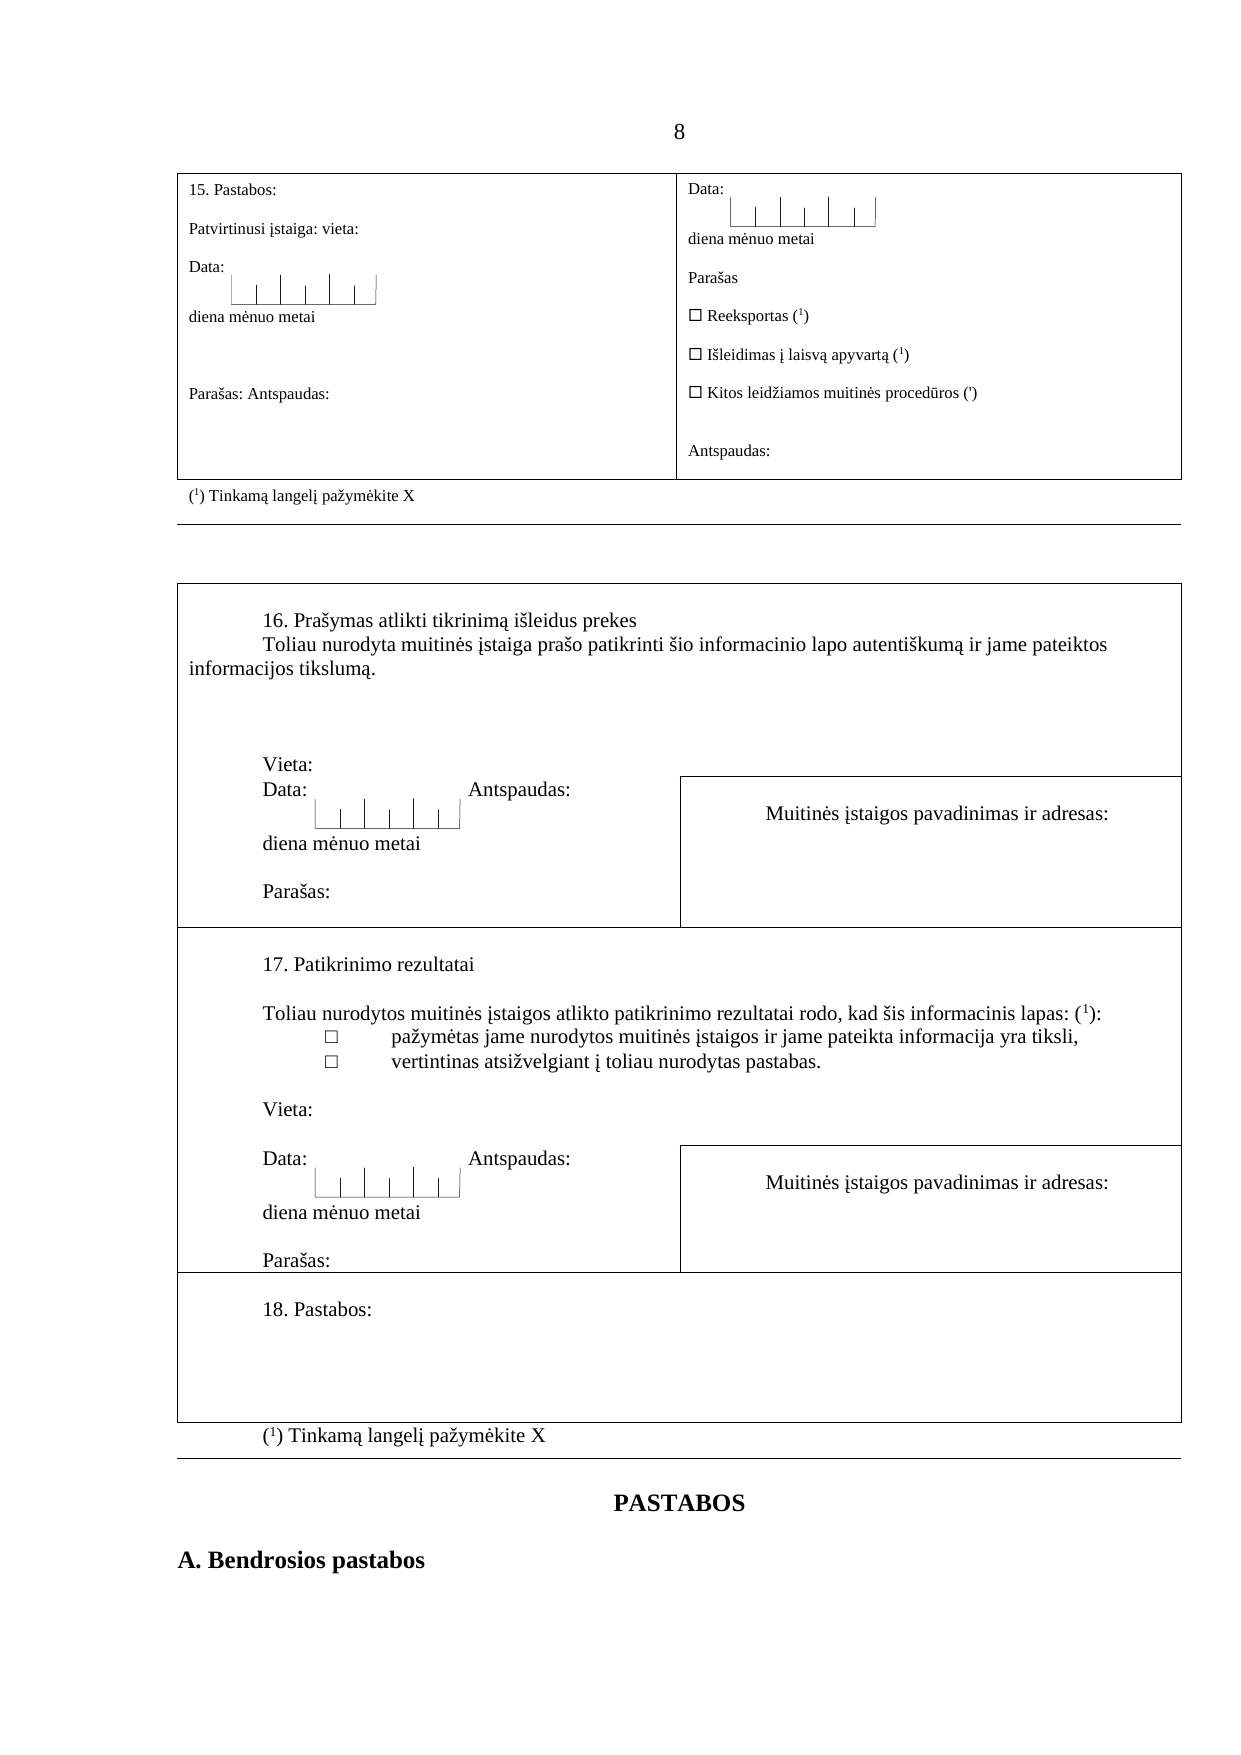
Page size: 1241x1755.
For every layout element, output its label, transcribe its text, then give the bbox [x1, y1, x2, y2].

table_cell Data: Antspaudas: diena mėnuo metai Parašas: [178, 776, 680, 927]
text A. Bendrosios pastabos [177, 1546, 1181, 1574]
table_cell Muitinės įstaigos pavadinimas ir adresas: [681, 1146, 1181, 1272]
table_cell 18. Pastabos: [178, 1273, 1181, 1422]
table_cell (1) Tinkamą langelį pažymėkite X [177, 1423, 1181, 1458]
table_header 16. Prašymas atlikti tikrinimą išleidus prekes Toliau nurodyta muitinės įstaiga prašo patikrinti šio informacinio lapo autentiškumą ir jame pateiktos informacijos tikslumą. Vieta: [178, 584, 1181, 776]
table_cell Data: diena mėnuo metai Parašas £ Reeksportas (1) £ Išleidimas į laisvą apyvartą (1) £ Kitos leidžiamos muitinės procedūros (') Antspaudas: [677, 174, 1181, 479]
table_cell 15. Pastabos: Patvirtinusi įstaiga: vieta: Data: diena mėnuo metai Parašas: Antspaudas: [178, 174, 676, 479]
table_cell 17. Patikrinimo rezultatai Toliau nurodytos muitinės įstaigos atlikto patikrinimo rezultatai rodo, kad šis informacinis lapas: (1): □ pažymėtas jame nurodytos muitinės įstaigos ir jame pateikta informacija yra tiksli, □ vertintinas atsižvelgiant į toliau nurodytas pastabas. Vieta: [178, 928, 1181, 1145]
table_cell (1) Tinkamą langelį pažymėkite X [177, 480, 1181, 524]
text pastabos [177, 1488, 1181, 1517]
table_cell Data: Antspaudas: diena mėnuo metai Parašas: [178, 1145, 680, 1272]
table_cell Muitinės įstaigos pavadinimas ir adresas: [681, 777, 1181, 927]
